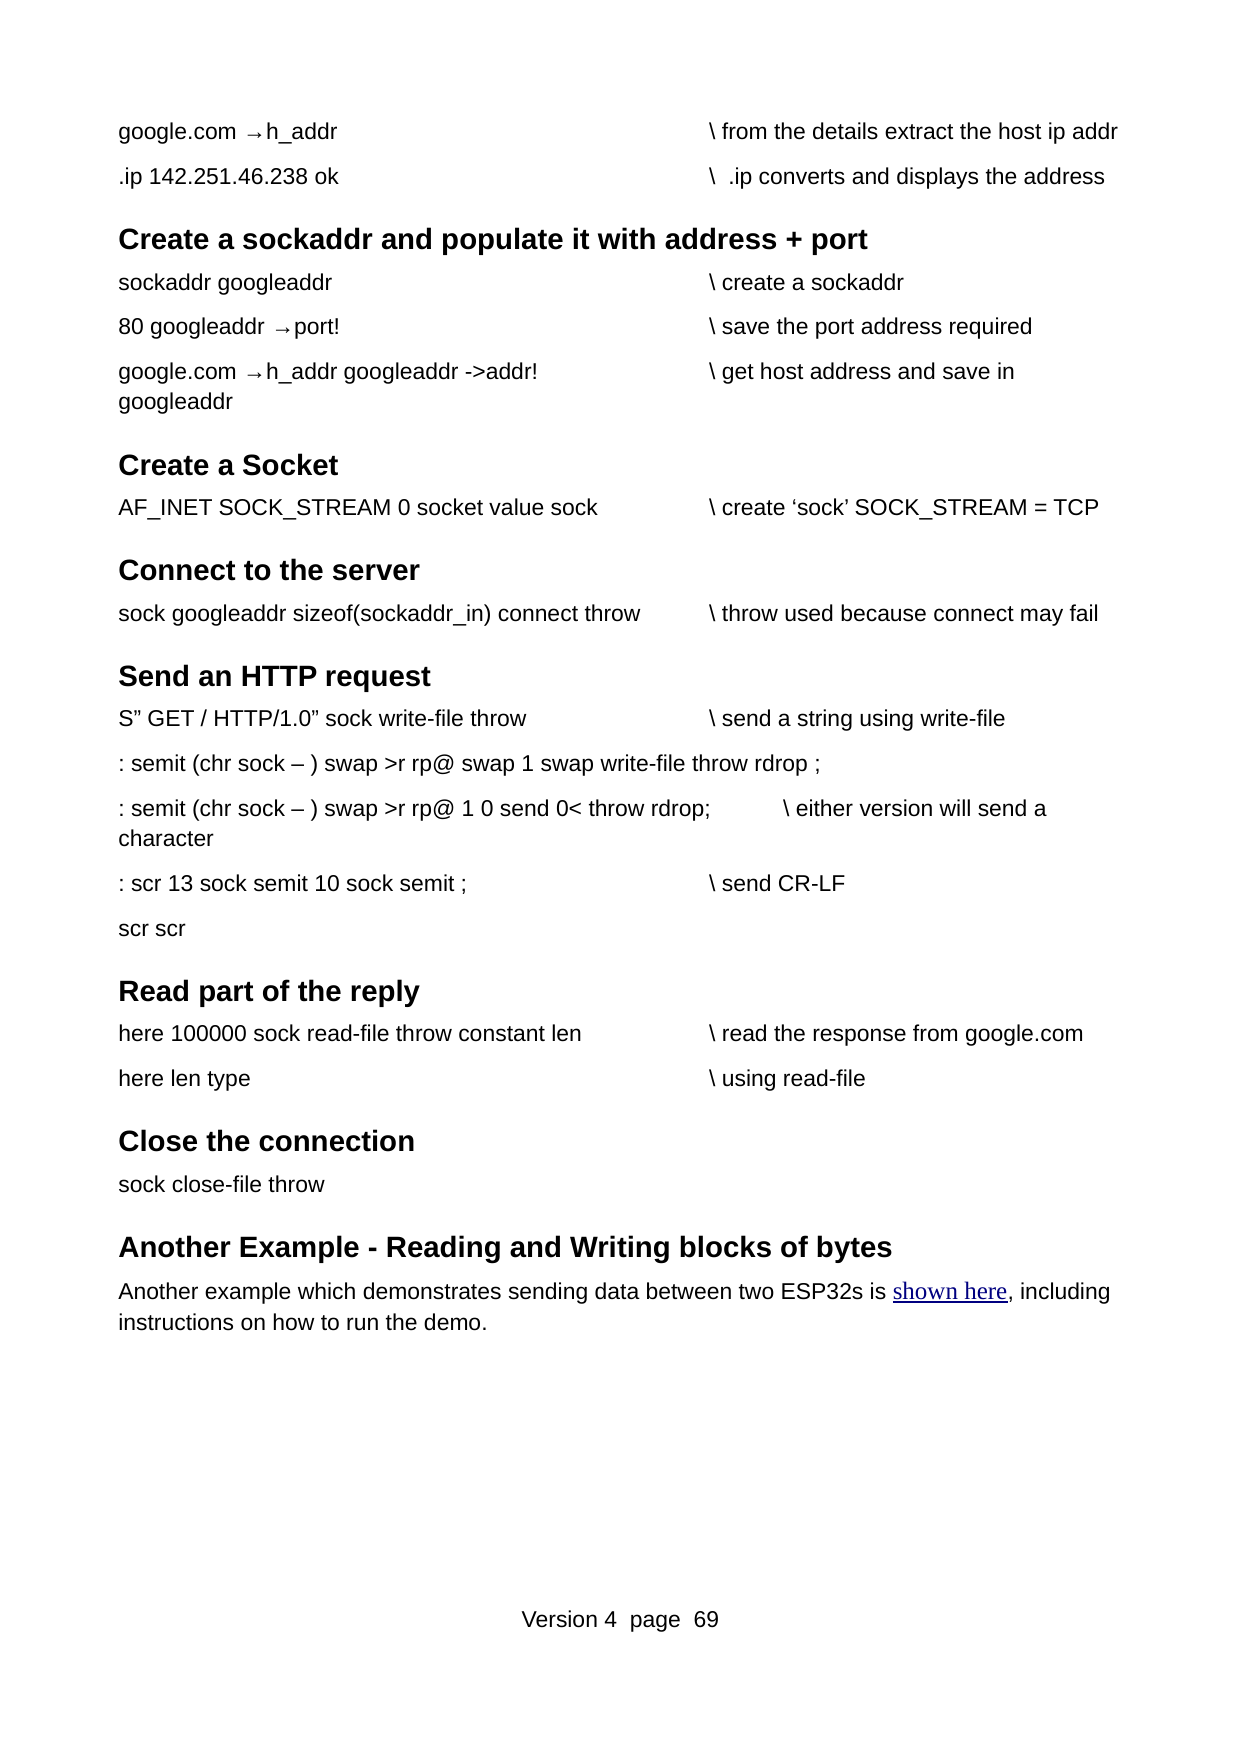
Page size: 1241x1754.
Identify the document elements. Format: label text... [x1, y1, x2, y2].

text sock close-file throw [118, 1171, 1122, 1197]
text sock googleaddr sizeof(sockaddr_in) connect throw \ throw used because connect may fail [118, 599, 1122, 626]
text here 100000 sock read-file throw constant len \ read the response from google.com [118, 1020, 1122, 1047]
text .ip 142.251.46.238 ok \ .ip converts and displays the address [118, 163, 1122, 189]
subtitle Send an HTTP request [118, 659, 1122, 693]
subtitle Connect to the server [118, 553, 1122, 587]
subtitle Close the connection [118, 1124, 1122, 1158]
text scr scr [118, 914, 1122, 941]
text here len type \ using read-file [118, 1065, 1122, 1091]
subtitle Another Example - Reading and Writing blocks of bytes [118, 1230, 1122, 1264]
text 80 googleaddr →port! \ save the port address required [118, 313, 1122, 340]
subtitle Create a sockaddr and populate it with address + port [118, 222, 1122, 256]
text : semit (chr sock – ) swap >r rp@ swap 1 swap write-file throw rdrop ; [118, 750, 1122, 776]
text Another example which demonstrates sending data between two ESP32s is shown here, including instructions on how to run the demo. [118, 1276, 1122, 1335]
text : semit (chr sock – ) swap >r rp@ 1 0 send 0< throw rdrop; \ either version will send a character [118, 795, 1122, 851]
subtitle Read part of the reply [118, 974, 1122, 1008]
subtitle Create a Socket [118, 448, 1122, 481]
text sockaddr googleaddr \ create a sockaddr [118, 268, 1122, 295]
text google.com →h_addr googleaddr ->addr! \ get host address and save in googleaddr [118, 358, 1122, 415]
text AF_INET SOCK_STREAM 0 socket value sock \ create ‘sock’ SOCK_STREAM = TCP [118, 494, 1122, 520]
text S” GET / HTTP/1.0” sock write-file throw \ send a string using write-file [118, 705, 1122, 732]
text google.com →h_addr \ from the details extract the host ip addr [118, 118, 1122, 144]
text : scr 13 sock semit 10 sock semit ; \ send CR-LF [118, 870, 1122, 896]
